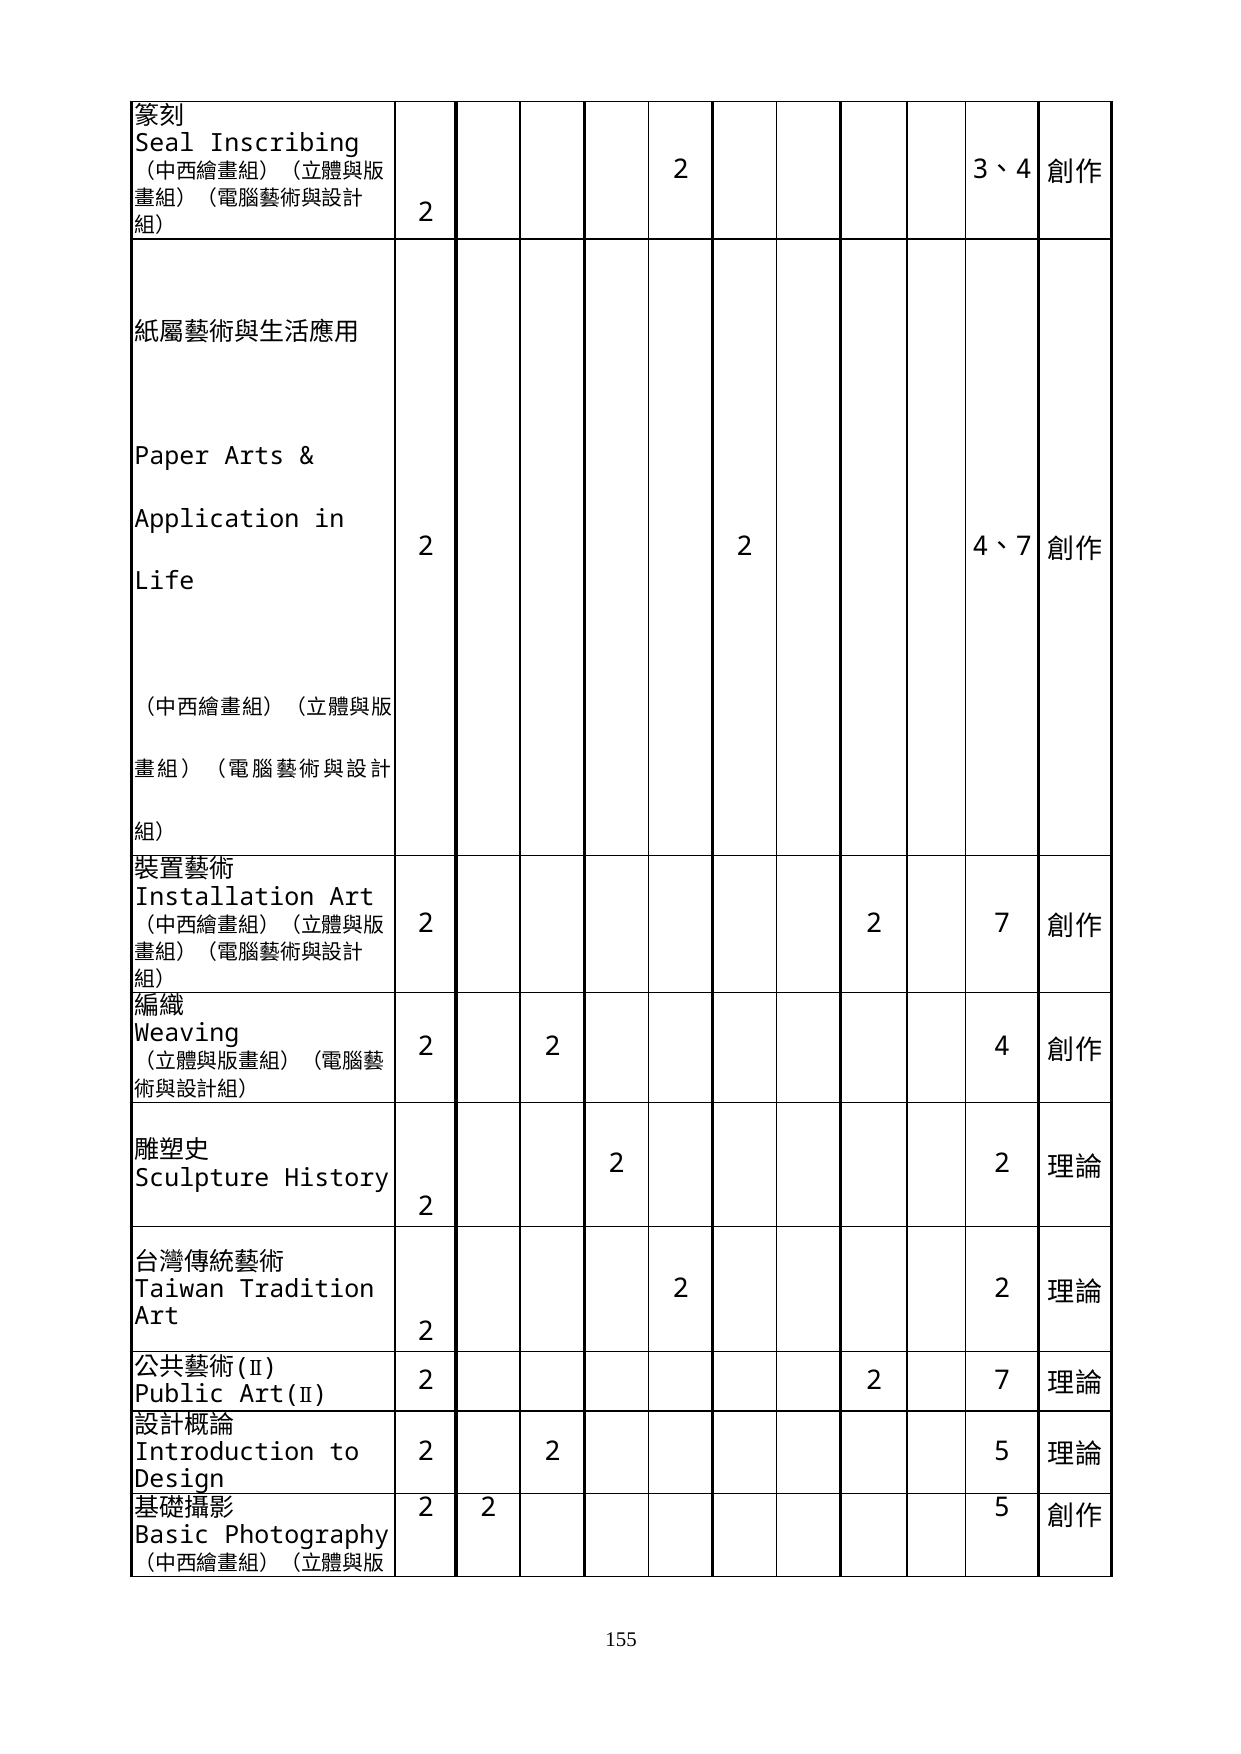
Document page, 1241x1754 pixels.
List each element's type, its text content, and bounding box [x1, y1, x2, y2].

table_cell 紙屬藝術與生活應用 Paper Arts & Application in Life （中西繪畫組）（立體與版畫組）（電腦藝術與設計組） [133, 240, 394, 854]
table_cell 雕塑史 Sculpture History [133, 1103, 394, 1226]
table_cell [714, 993, 776, 1101]
table_cell [649, 1103, 711, 1226]
table_cell 5 [966, 1494, 1037, 1576]
table_cell [908, 240, 965, 854]
table_cell 2 [586, 1103, 648, 1226]
table_cell 理論 [1040, 1227, 1110, 1351]
table_cell [458, 1352, 519, 1410]
table_cell 7 [966, 856, 1037, 992]
table_cell 理論 [1040, 1412, 1110, 1493]
table_cell [842, 1494, 906, 1576]
table_cell [714, 1412, 776, 1493]
table_cell 裝置藝術 Installation Art （中西繪畫組）（立體與版畫組）（電腦藝術與設計組） [133, 856, 394, 992]
table_cell 2 [842, 1352, 906, 1410]
table_cell [842, 1412, 906, 1493]
table_cell 2 [649, 102, 711, 238]
table_cell 2 [396, 1227, 454, 1351]
table_cell [586, 1412, 648, 1493]
table_cell [521, 1227, 583, 1351]
table_cell [521, 1103, 583, 1226]
table_cell [714, 1352, 776, 1410]
table_cell 2 [396, 1103, 454, 1226]
table_cell [649, 1352, 711, 1410]
table_cell 2 [521, 1412, 583, 1493]
table_cell [458, 1412, 519, 1493]
table_cell 4、7 [966, 240, 1037, 854]
table_cell 7 [966, 1352, 1037, 1410]
table_cell [842, 1103, 906, 1226]
table_cell 2 [521, 993, 583, 1101]
table_cell 設計概論 Introduction to Design [133, 1412, 394, 1493]
table_cell [777, 856, 839, 992]
table_cell [777, 1352, 839, 1410]
table_cell [458, 102, 519, 238]
table_cell 創作 [1040, 1494, 1110, 1576]
table_cell [649, 1412, 711, 1493]
table_cell 2 [966, 1227, 1037, 1351]
table_cell [777, 1494, 839, 1576]
table_cell 2 [396, 1352, 454, 1410]
table_cell 5 [966, 1412, 1037, 1493]
table_cell [586, 240, 648, 854]
table_cell [714, 102, 776, 238]
table_cell [458, 1103, 519, 1226]
table_cell 3、4 [966, 102, 1037, 238]
table_cell [521, 856, 583, 992]
table_cell 創作 [1040, 993, 1110, 1101]
table_cell 2 [396, 856, 454, 992]
table_cell 理論 [1040, 1103, 1110, 1226]
table_cell [908, 1352, 965, 1410]
table_cell 2 [396, 240, 454, 854]
table_cell 公共藝術(Ⅱ) Public Art(Ⅱ) [133, 1352, 394, 1410]
table_cell [842, 240, 906, 854]
table_cell [777, 102, 839, 238]
table_cell [714, 1227, 776, 1351]
table_cell [458, 1227, 519, 1351]
table_cell [842, 102, 906, 238]
table_cell [714, 1494, 776, 1576]
table_cell 理論 [1040, 1352, 1110, 1410]
table_cell 2 [396, 1494, 454, 1576]
table_cell [908, 1227, 965, 1351]
table_cell [714, 1103, 776, 1226]
table_cell [586, 993, 648, 1101]
table_cell [586, 856, 648, 992]
table_cell 4 [966, 993, 1037, 1101]
table_cell [777, 240, 839, 854]
table_cell 基礎攝影 Basic Photography （中西繪畫組）（立體與版 [133, 1494, 394, 1576]
table_cell 創作 [1040, 240, 1110, 854]
table_cell [908, 1412, 965, 1493]
table_cell [649, 1494, 711, 1576]
table_cell [908, 993, 965, 1101]
table_cell [777, 1103, 839, 1226]
table_cell [908, 856, 965, 992]
table_cell [777, 1227, 839, 1351]
table_cell 創作 [1040, 102, 1110, 238]
table_cell [649, 240, 711, 854]
table_cell 2 [458, 1494, 519, 1576]
table_cell 2 [396, 102, 454, 238]
table_cell 2 [649, 1227, 711, 1351]
table_cell 2 [396, 1412, 454, 1493]
table_cell [908, 1103, 965, 1226]
table_cell [842, 1227, 906, 1351]
table_cell [586, 1352, 648, 1410]
table_cell [521, 1352, 583, 1410]
table_cell [586, 102, 648, 238]
table_cell [521, 240, 583, 854]
table_cell [521, 1494, 583, 1576]
table_cell [458, 856, 519, 992]
table_cell 篆刻 Seal Inscribing （中西繪畫組）（立體與版畫組）（電腦藝術與設計組） [133, 102, 394, 238]
table_cell [908, 1494, 965, 1576]
table_cell 2 [966, 1103, 1037, 1226]
table_cell [777, 993, 839, 1101]
table_cell [458, 240, 519, 854]
table_cell [521, 102, 583, 238]
table_cell [458, 993, 519, 1101]
table_cell 創作 [1040, 856, 1110, 992]
table_cell [842, 993, 906, 1101]
table_cell [586, 1227, 648, 1351]
table_cell 編織 Weaving （立體與版畫組）（電腦藝術與設計組） [133, 993, 394, 1101]
table_cell [777, 1412, 839, 1493]
table_cell 2 [396, 993, 454, 1101]
table_cell [586, 1494, 648, 1576]
table_cell 2 [842, 856, 906, 992]
table_cell [908, 102, 965, 238]
table_cell [649, 856, 711, 992]
table_cell 2 [714, 240, 776, 854]
table_cell [649, 993, 711, 1101]
table_cell 台灣傳統藝術 Taiwan Tradition Art [133, 1227, 394, 1351]
table_cell [714, 856, 776, 992]
